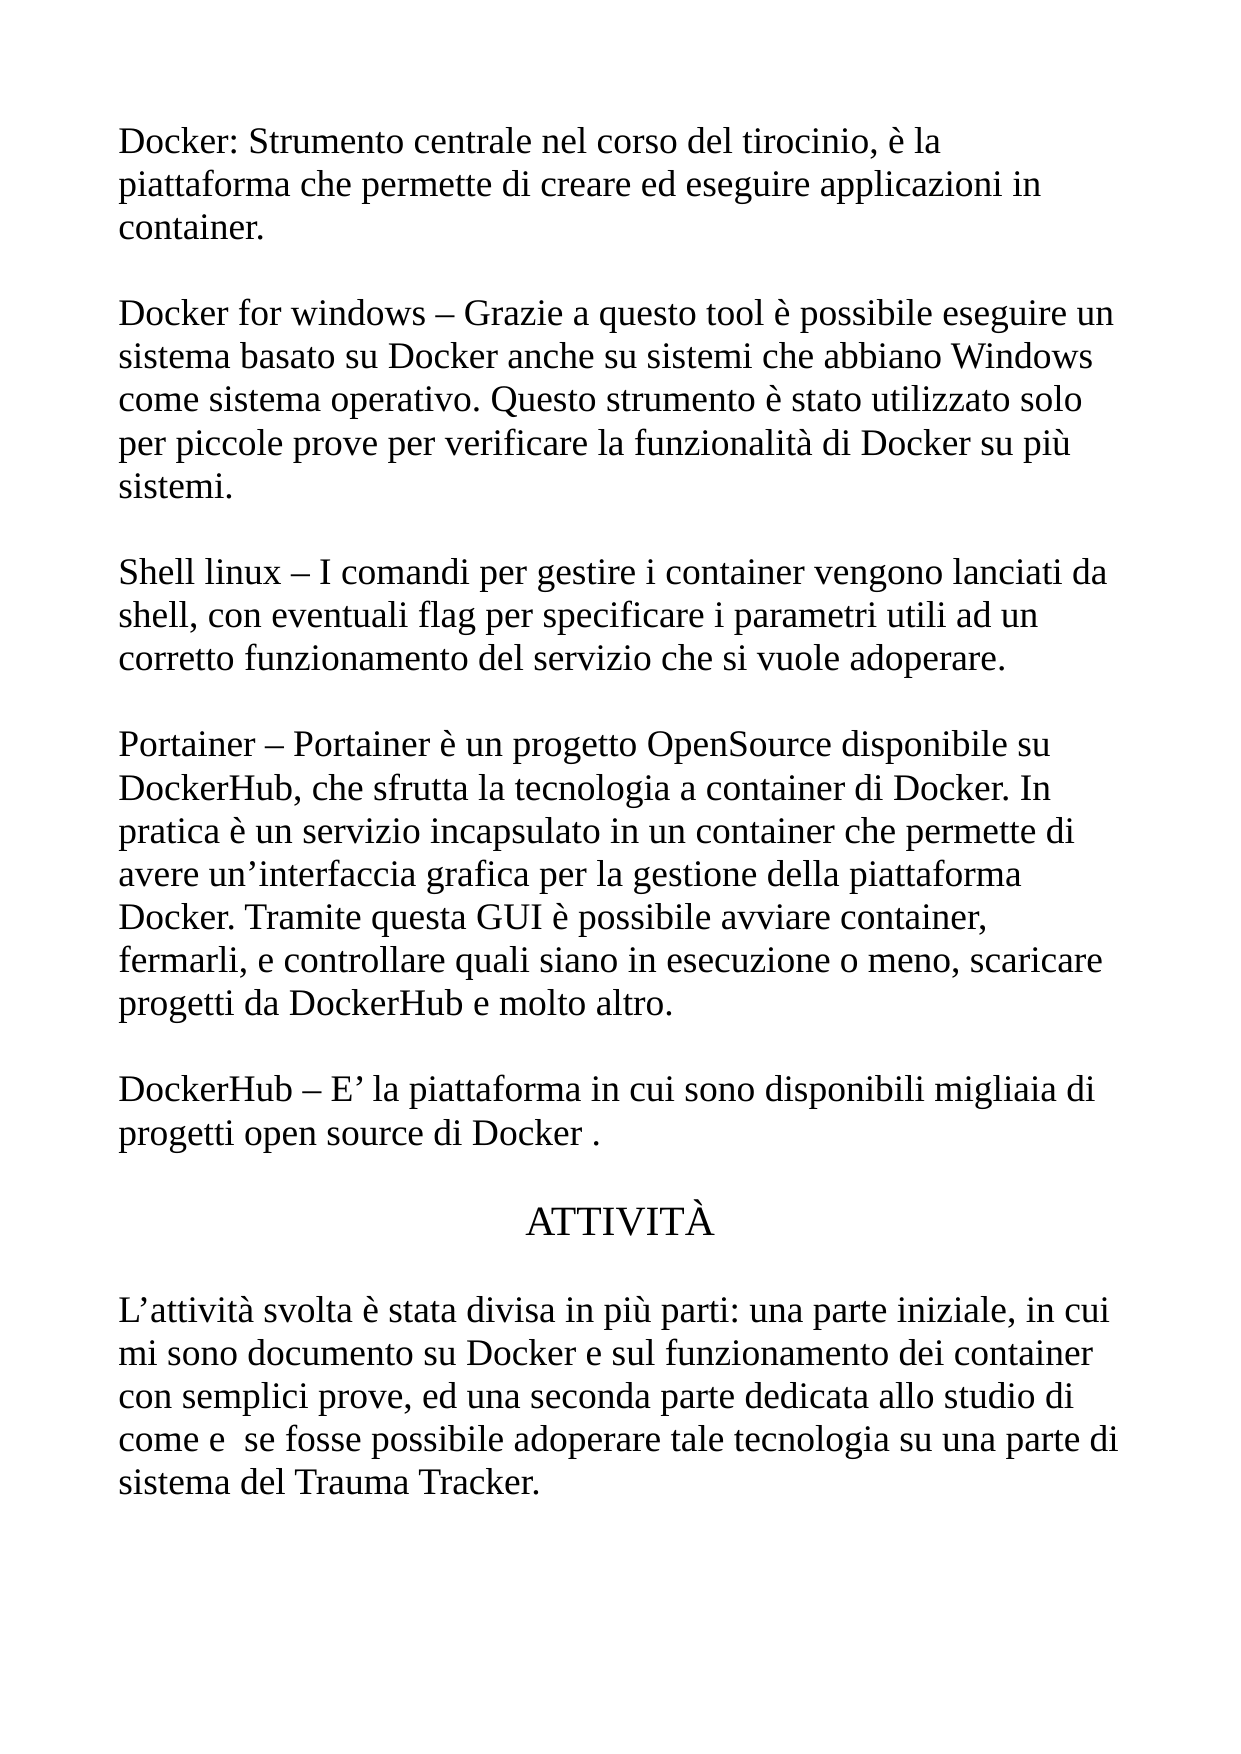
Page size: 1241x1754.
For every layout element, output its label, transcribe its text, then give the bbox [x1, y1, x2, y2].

text Docker for windows – Grazie a questo tool è possibile eseguire un sistema basato su Docker anche su sistemi che abbiano Windows come sistema operativo. Questo strumento è stato utilizzato solo per piccole prove per verificare la funzionalità di Docker su più sistemi. [118, 291, 1122, 506]
text DockerHub – E’ la piattaforma in cui sono disponibili migliaia di progetti open source di Docker . [118, 1067, 1122, 1153]
text L’attività svolta è stata divisa in più parti: una parte iniziale, in cui mi sono documento su Docker e sul funzionamento dei container con semplici prove, ed una seconda parte dedicata allo studio di come e se fosse possibile adoperare tale tecnologia su una parte di sistema del Trauma Tracker. [118, 1287, 1122, 1503]
text ATTIVITÀ [118, 1196, 1122, 1244]
text Portainer – Portainer è un progetto OpenSource disponibile su DockerHub, che sfrutta la tecnologia a container di Docker. In pratica è un servizio incapsulato in un container che permette di avere un’interfaccia grafica per la gestione della piattaforma Docker. Tramite questa GUI è possibile avviare container, fermarli, e controllare quali siano in esecuzione o meno, scaricare progetti da DockerHub e molto altro. [118, 722, 1122, 1024]
text Docker: Strumento centrale nel corso del tirocinio, è la piattaforma che permette di creare ed eseguire applicazioni in container. [118, 118, 1122, 247]
text Shell linux – I comandi per gestire i container vengono lanciati da shell, con eventuali flag per specificare i parametri utili ad un corretto funzionamento del servizio che si vuole adoperare. [118, 549, 1122, 679]
